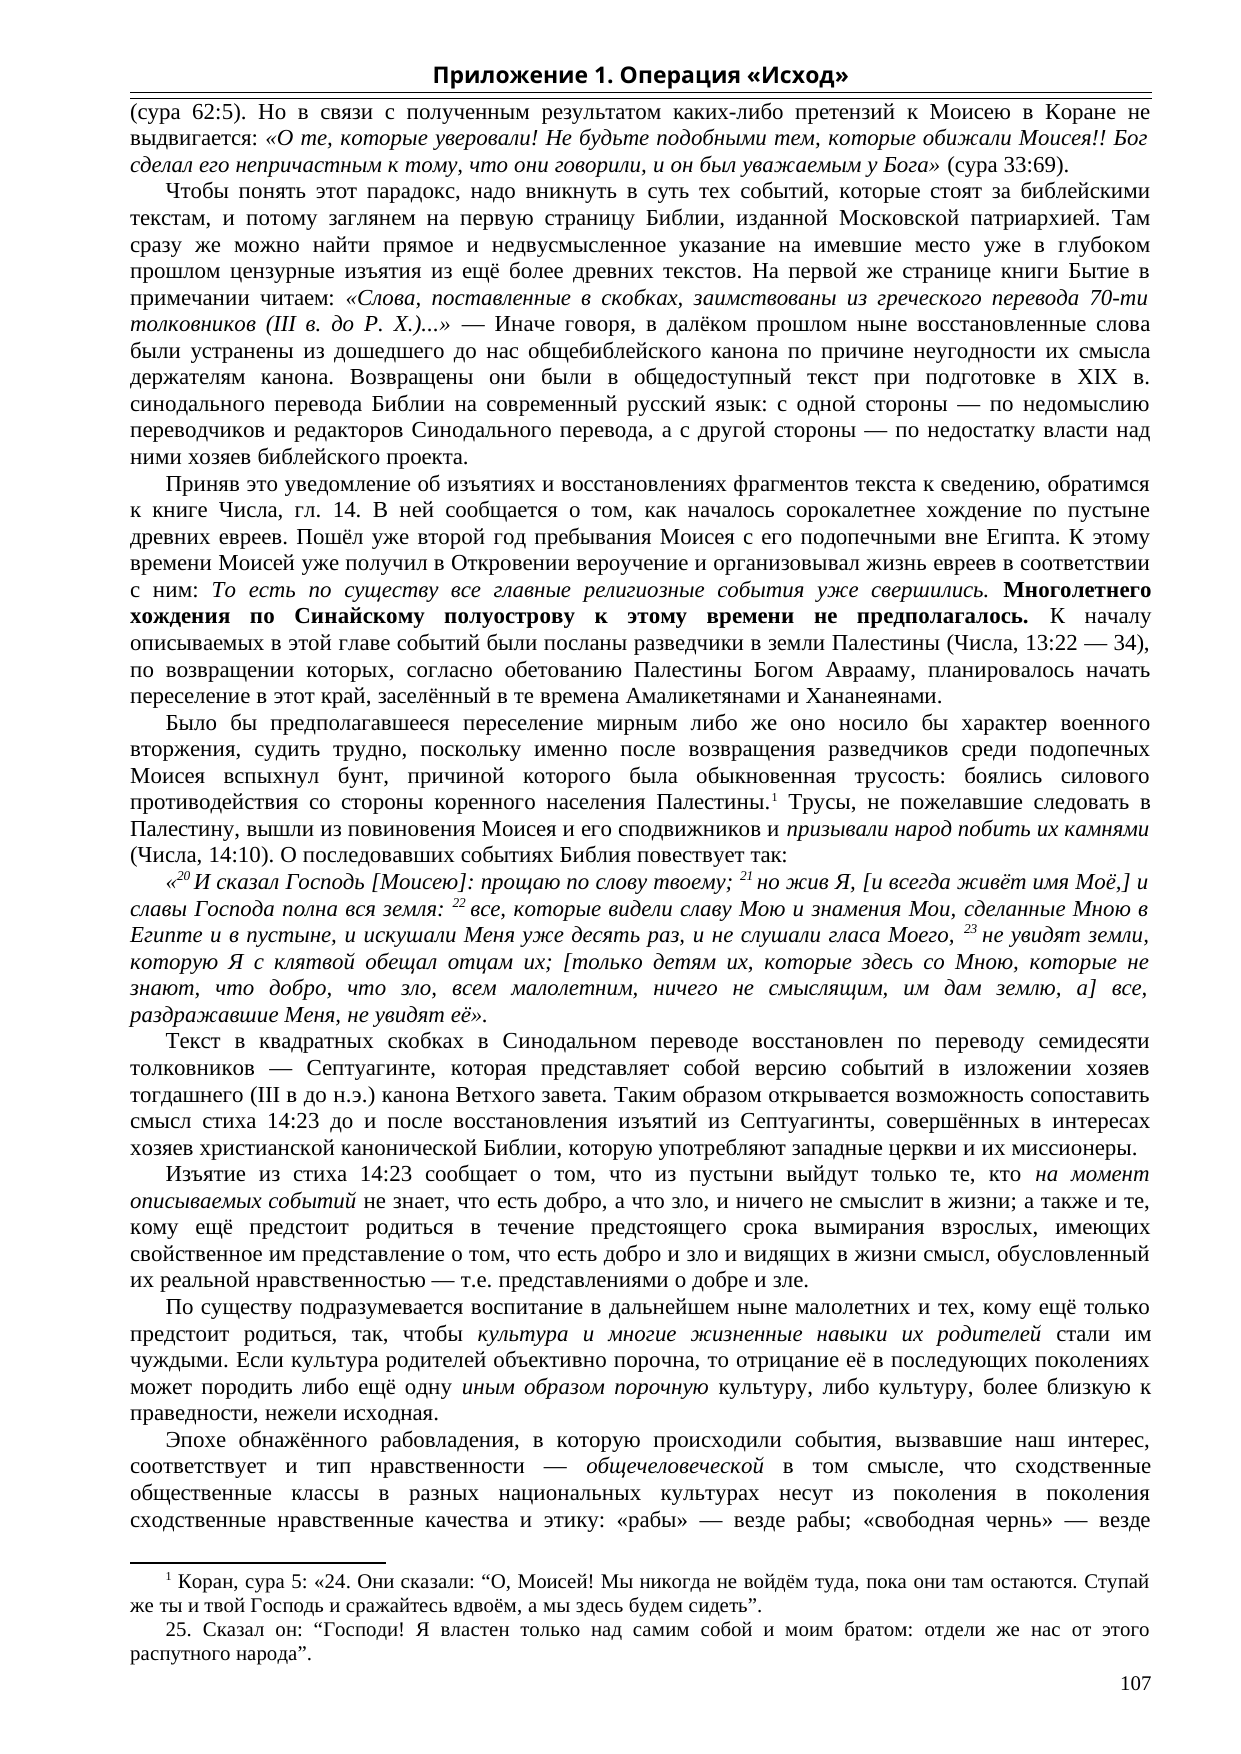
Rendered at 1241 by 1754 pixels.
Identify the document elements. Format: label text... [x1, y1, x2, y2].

text Изъятие из стиха 14:23 сообщает о том, что из пустыни выйдут только те, кто на момент описываемых событий не знает, что есть добро, а что зло, и ничего не смыслит в жизни; а также и те, кому ещё предстоит родиться в течение предстоящего срока вымирания взрослых, имеющих свойственное им представление о том, что есть добро и зло и видящих в жизни смысл, обусловленный их реальной нравственностью — т.е. представлениями о добре и зле. [130, 1160, 1152, 1293]
text (сура 62:5). Но в связи с полученным результатом каких-либо претензий к Моисею в Коране не выдвигается: «О те, которые уверовали! Не будьте подобными тем, которые обижали Моисея!! Бог сделал его непричастным к тому, что они говорили, и он был уважаемым у Бога» (сура 33:69). [130, 99, 1152, 177]
text Коран, сура 5: «24. Они сказали: “О, Моисей! Мы никогда не войдём туда, пока они там остаются. Ступай же ты и твой Господь и сражайтесь вдвоём, а мы здесь будем сидеть”. [130, 1569, 1152, 1617]
text Текст в квадратных скобках в Синодальном переводе восстановлен по переводу семидесяти толковников — Септуагинте, которая представляет собой версию событий в изложении хозяев тогдашнего (III в до н.э.) канона Ветхого завета. Таким образом открывается возможность сопоставить смысл стиха 14:23 до и после восстановления изъятий из Септуагинты, совершённых в интересах хозяев христианской канонической Библии, которую употребляют западные церкви и их миссионеры. [130, 1027, 1152, 1160]
text Чтобы понять этот парадокс, надо вникнуть в суть тех событий, которые стоят за библейскими текстам, и потому заглянем на первую страницу Библии, изданной Московской патриархией. Там сразу же можно найти прямое и недвусмысленное указание на имевшие место уже в глубоком прошлом цензурные изъятия из ещё более древних текстов. На первой же странице книги Бытие в примечании читаем: «Слова, поставленные в скобках, заимствованы из греческого перевода 70-ти толковников (III в. до Р. Х.)...» — Иначе говоря, в далёком прошлом ныне восстановленные слова были устранены из дошедшего до нас общебиблейского канона по причине неугодности их смысла держателям канона. Возвращены они были в общедоступный текст при подготовке в XIX в. синодального перевода Библии на современный русский язык: с одной стороны — по недомыслию переводчиков и редакторов Синодального перевода, а с другой стороны — по недостатку власти над ними хозяев библейского проекта. [130, 177, 1152, 469]
text Было бы предполагавшееся переселение мирным либо же оно носило бы характер военного вторжения, судить трудно, поскольку именно после возвращения разведчиков среди подопечных Моисея вспыхнул бунт, причиной которого была обыкновенная трусость: боялись силового противодействия со стороны коренного населения Палестины. Трусы, не пожелавшие следовать в Палестину, вышли из повиновения Моисея и его сподвижников и призывали народ побить их камнями (Числа, 14:10). О последовавших событиях Библия повествует так: [130, 708, 1152, 868]
text Эпохе обнажённого рабовладения, в которую происходили события, вызвавшие наш интерес, соответствует и тип нравственности — общечеловеческой в том смысле, что сходственные общественные классы в разных национальных культурах несут из поколения в поколения сходственные нравственные качества и этику: «рабы» — везде рабы; «свободная чернь» — везде [130, 1426, 1152, 1532]
text Приняв это уведомление об изъятиях и восстановлениях фрагментов текста к сведению, обратимся к книге Числа, гл. 14. В ней сообщается о том, как началось сорокалетнее хождение по пустыне древних евреев. Пошёл уже второй год пребывания Моисея с его подопечными вне Египта. К этому времени Моисей уже получил в Откровении вероучение и организовывал жизнь евреев в соответствии с ним: То есть по существу все главные религиозные события уже свершились. Многолетнего хождения по Синайскому полуострову к этому времени не предполагалось. К началу описываемых в этой главе событий были посланы разведчики в земли Палестины (Числа, 13:22 — 34), по возвращении которых, согласно обетованию Палестины Богом Аврааму, планировалось начать переселение в этот край, заселённый в те времена Амаликетянами и Хананеянами. [130, 469, 1152, 708]
text «20 И сказал Господь [Моисею]: прощаю по слову твоему; 21 но жив Я, [и всегда живёт имя Моё,] и славы Господа полна вся земля: 22 все, которые видели славу Мою и знамения Мои, сделанные Мною в Египте и в пустыне, и искушали Меня уже десять раз, и не слушали гласа Моего, 23 не увидят земли, которую Я с клятвой обещал отцам их; [только детям их, которые здесь со Мною, которые не знают, что добро, что зло, всем малолетним, ничего не смыслящим, им дам землю, а] все, раздражавшие Меня, не увидят её». [130, 868, 1152, 1027]
text 25. Сказал он: “Господи! Я властен только над самим собой и моим братом: отдели же нас от этого распутного народа”. [130, 1617, 1152, 1665]
text По существу подразумевается воспитание в дальнейшем ныне малолетних и тех, кому ещё только предстоит родиться, так, чтобы культура и многие жизненные навыки их родителей стали им чуждыми. Если культура родителей объективно порочна, то отрицание её в последующих поколениях может породить либо ещё одну иным образом порочную культуру, либо культуру, более близкую к праведности, нежели исходная. [130, 1293, 1152, 1426]
